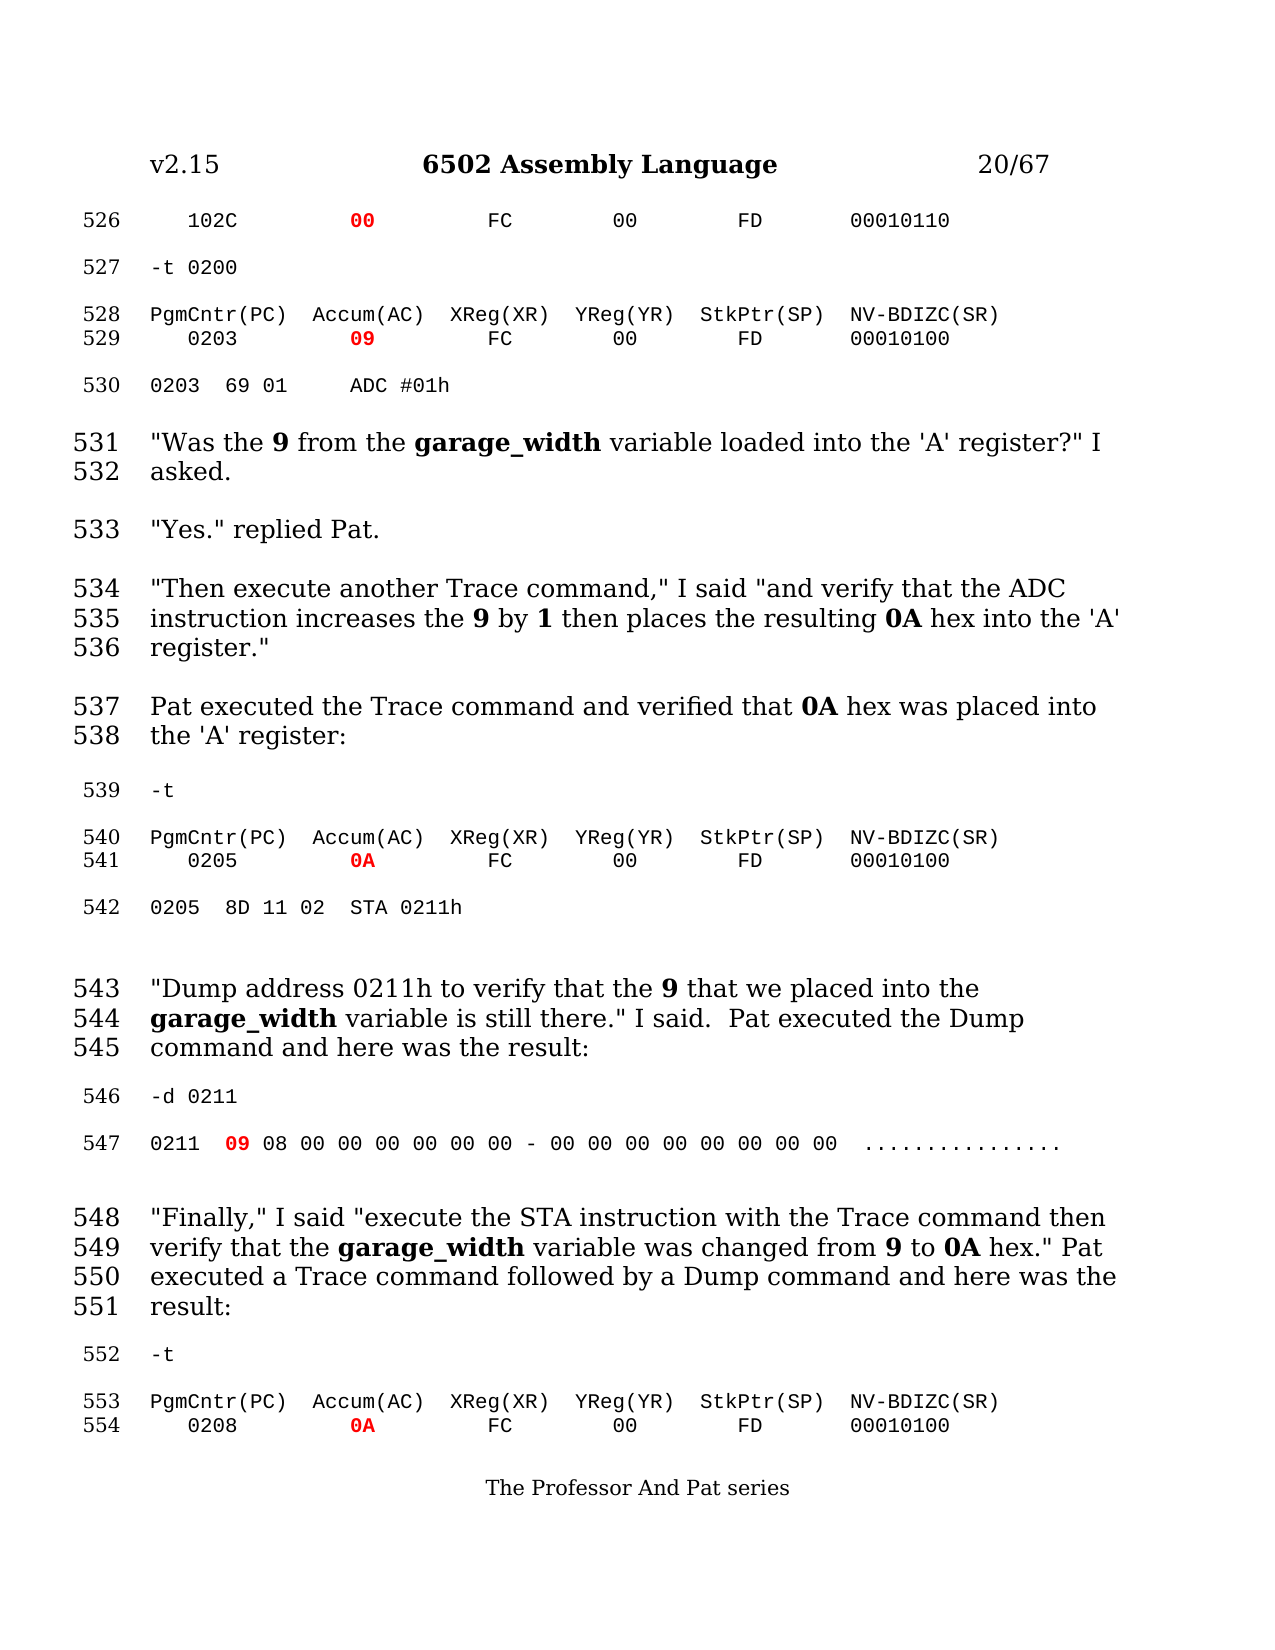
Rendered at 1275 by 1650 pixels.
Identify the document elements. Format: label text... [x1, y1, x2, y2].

text 0211 09 08 00 00 00 00 00 00 - 00 00 00 00 00 00 00 00 ................ [150, 1133, 1125, 1156]
text "Was the 9 from the garage_width variable loaded into the 'A' register?" I asked. [150, 428, 1125, 486]
text PgmCntr(PC) Accum(AC) XReg(XR) YReg(YR) StkPtr(SP) NV-BDIZC(SR) [150, 1392, 1125, 1415]
text "Dump address 0211h to verify that the 9 that we placed into the garage_width variable is still there." I said. Pat executed the Dump command and here was the result: [150, 974, 1125, 1062]
text "Then execute another Trace command," I said "and verify that the ADC instruction increases the 9 by 1 then places the resulting 0A hex into the 'A' register." [150, 574, 1125, 662]
text 0205 0A FC 00 FD 00010100 [150, 850, 1125, 874]
text -d 0211 [150, 1086, 1125, 1109]
text PgmCntr(PC) Accum(AC) XReg(XR) YReg(YR) StkPtr(SP) NV-BDIZC(SR) [150, 304, 1125, 328]
text PgmCntr(PC) Accum(AC) XReg(XR) YReg(YR) StkPtr(SP) NV-BDIZC(SR) [150, 827, 1125, 850]
text "Finally," I said "execute the STA instruction with the Trace command then verify that the garage_width variable was changed from 9 to 0A hex." Pat executed a Trace command followed by a Dump command and here was the result: [150, 1203, 1125, 1321]
text Pat executed the Trace command and verified that 0A hex was placed into the 'A' register: [150, 692, 1125, 751]
text 0208 0A FC 00 FD 00010100 [150, 1415, 1125, 1439]
text 102C 00 FC 00 FD 00010110 [150, 210, 1125, 233]
text -t [150, 780, 1125, 803]
text 0203 69 01 ADC #01h [150, 375, 1125, 398]
text "Yes." replied Pat. [150, 516, 1125, 545]
text 0205 8D 11 02 STA 0211h [150, 897, 1125, 921]
text 0203 09 FC 00 FD 00010100 [150, 328, 1125, 351]
text -t [150, 1344, 1125, 1368]
text -t 0200 [150, 257, 1125, 281]
